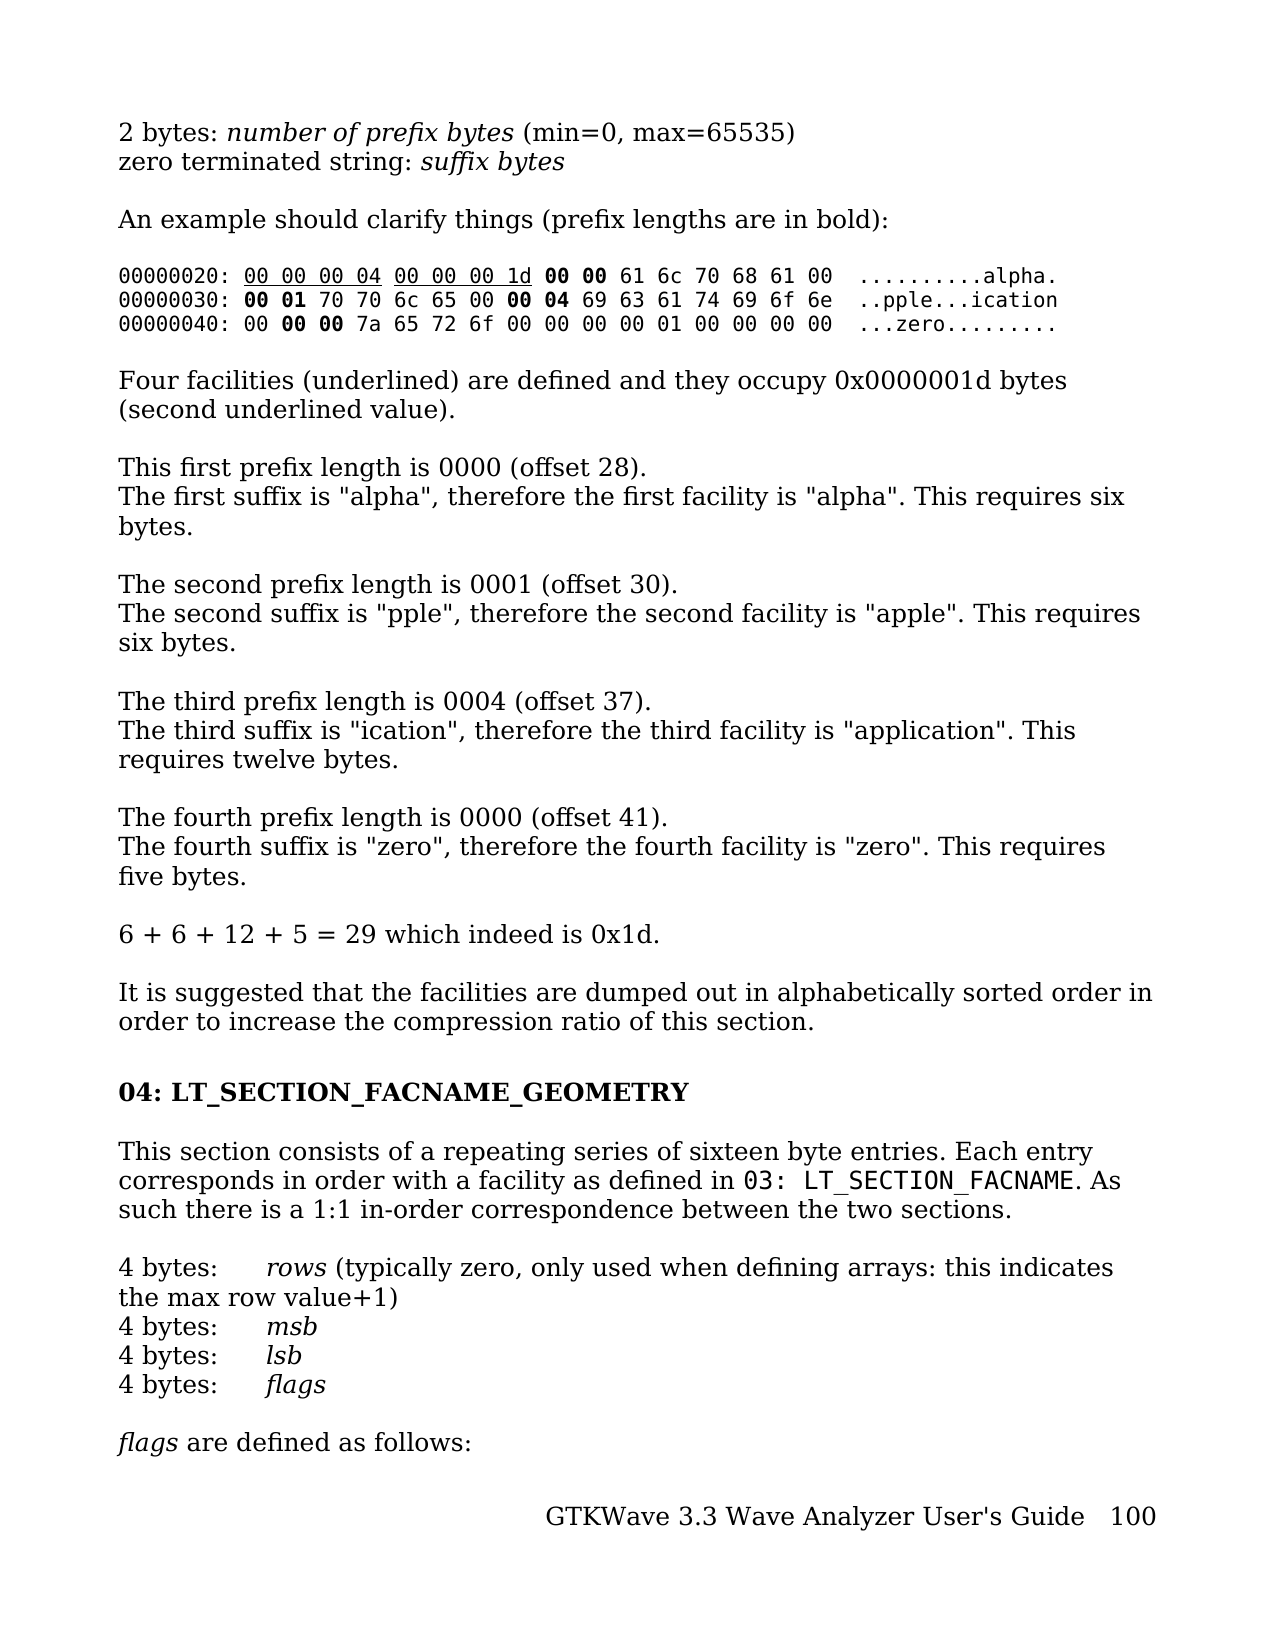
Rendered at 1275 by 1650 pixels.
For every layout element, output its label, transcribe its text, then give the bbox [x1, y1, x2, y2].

text 2 bytes: number of prefix bytes (min=0, max=65535) zero terminated string: suffix bytes An example should clarify things (prefix lengths are in bold): 00000020: 00 00 00 04 00 00 00 1d 00 00 61 6c 70 68 61 00 ..........alpha. 00000030: 00 01 70 70 6c 65 00 00 04 69 63 61 74 69 6f 6e ..pple...ication 00000040: 00 00 00 7a 65 72 6f 00 00 00 00 01 00 00 00 00 ...zero......... Four facilities (underlined) are defined and they occupy 0x0000001d bytes (second underlined value). This first prefix length is 0000 (offset 28). The first suffix is "alpha", therefore the first facility is "alpha". This requires six bytes. The second prefix length is 0001 (offset 30). The second suffix is "pple", therefore the second facility is "apple". This requires six bytes. The third prefix length is 0004 (offset 37). The third suffix is "ication", therefore the third facility is "application". This requires twelve bytes. The fourth prefix length is 0000 (offset 41). The fourth suffix is "zero", therefore the fourth facility is "zero". This requires five bytes. 6 + 6 + 12 + 5 = 29 which indeed is 0x1d. It is suggested that the facilities are dumped out in alphabetically sorted order in order to increase the compression ratio of this section. [118, 118, 1157, 1037]
text 04: LT_SECTION_FACNAME_GEOMETRY This section consists of a repeating series of sixteen byte entries. Each entry corresponds in order with a facility as defined in 03: LT_SECTION_FACNAME. As such there is a 1:1 in-order correspondence between the two sections. 4 bytes: rows (typically zero, only used when defining arrays: this indicates the max row value+1) 4 bytes: msb 4 bytes: lsb 4 bytes: flags flags are defined as follows: [118, 1078, 1157, 1458]
